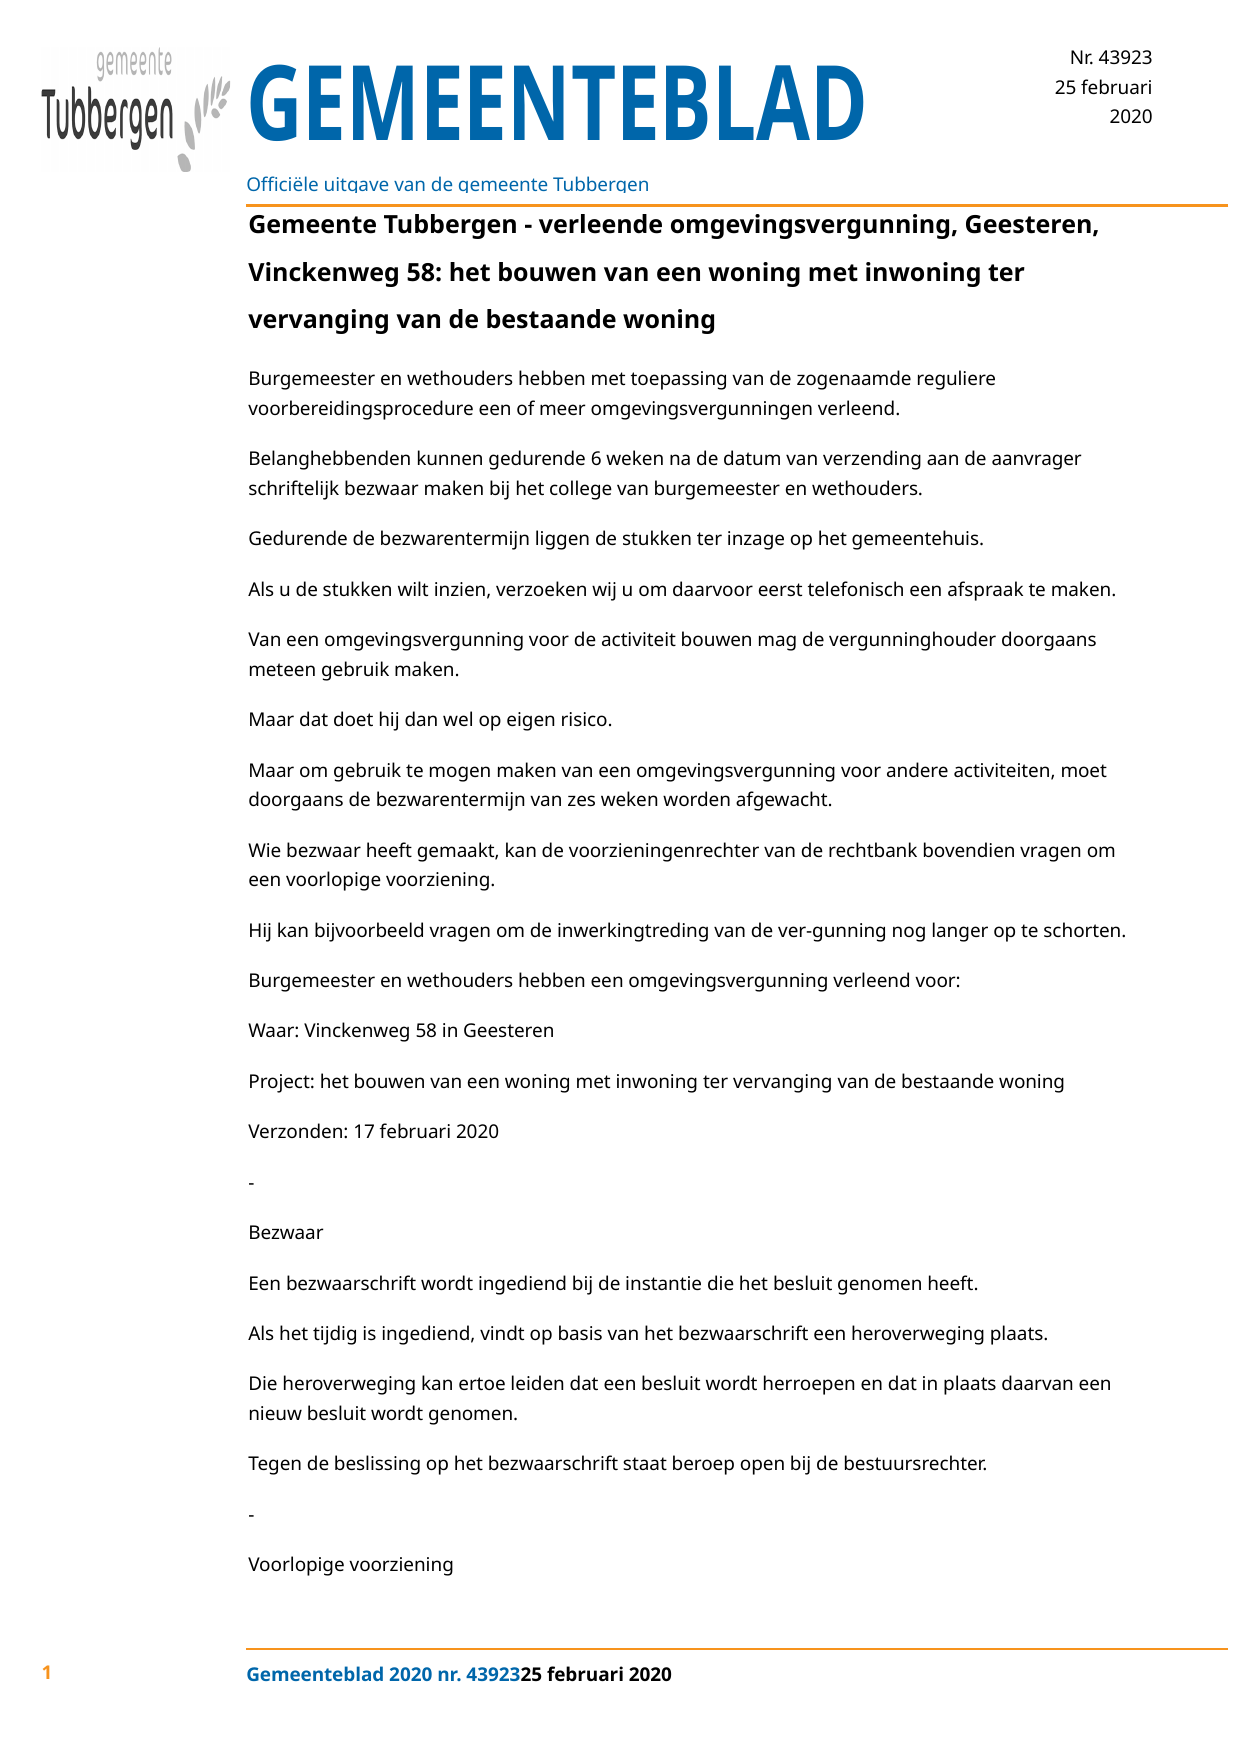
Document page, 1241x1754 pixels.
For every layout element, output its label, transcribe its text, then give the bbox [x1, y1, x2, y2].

text Gemeente Tubbergen - verleende omgevingsvergunning, Geesteren, Vinckenweg 58: het bouwen van een woning met inwoning ter vervanging van de bestaande woning [248, 207, 1152, 336]
text Bezwaar [248, 1219, 1152, 1245]
text Gedurende de bezwarentermijn liggen de stukken ter inzage op het gemeentehuis. [248, 526, 1152, 551]
text Tegen de beslissing op het bezwaarschrift staat beroep open bij de bestuursrechter. [248, 1451, 1152, 1476]
text Maar dat doet hij dan wel op eigen risico. [248, 706, 1152, 732]
text Verzonden: 17 februari 2020 [248, 1118, 1152, 1144]
text Waar: Vinckenweg 58 in Geesteren [248, 1018, 1152, 1043]
text Burgemeester en wethouders hebben met toepassing van de zogenaamde reguliere voorbereidingsprocedure een of meer omgevingsvergunningen verleend. [248, 366, 1152, 421]
text - [248, 1169, 1152, 1194]
text Project: het bouwen van een woning met inwoning ter vervanging van de bestaande woning [248, 1068, 1152, 1094]
text Hij kan bijvoorbeeld vragen om de inwerkingtreding van de ver-gunning nog langer op te schorten. [248, 917, 1152, 942]
text Wie bezwaar heeft gemaakt, kan de voorzieningenrechter van de rechtbank bovendien vragen om een voorlopige voorziening. [248, 837, 1152, 892]
text Als het tijdig is ingediend, vindt op basis van het bezwaarschrift een heroverweging plaats. [248, 1320, 1152, 1346]
text - [248, 1501, 1152, 1527]
picture [41, 47, 231, 172]
text Die heroverweging kan ertoe leiden dat een besluit wordt herroepen en dat in plaats daarvan een nieuw besluit wordt genomen. [248, 1371, 1152, 1426]
text Voorlopige voorziening [248, 1551, 1152, 1577]
text Als u de stukken wilt inzien, verzoeken wij u om daarvoor eerst telefonisch een afspraak te maken. [248, 576, 1152, 602]
text Burgemeester en wethouders hebben een omgevingsvergunning verleend voor: [248, 967, 1152, 993]
text Belanghebbenden kunnen gedurende 6 weken na de datum van verzending aan de aanvrager schriftelijk bezwaar maken bij het college van burgemeester en wethouders. [248, 446, 1152, 501]
text Een bezwaarschrift wordt ingediend bij de instantie die het besluit genomen heeft. [248, 1270, 1152, 1295]
text Maar om gebruik te mogen maken van een omgevingsvergunning voor andere activiteiten, moet doorgaans de bezwarentermijn van zes weken worden afgewacht. [248, 757, 1152, 812]
text Van een omgevingsvergunning voor de activiteit bouwen mag de vergunninghouder doorgaans meteen gebruik maken. [248, 626, 1152, 682]
